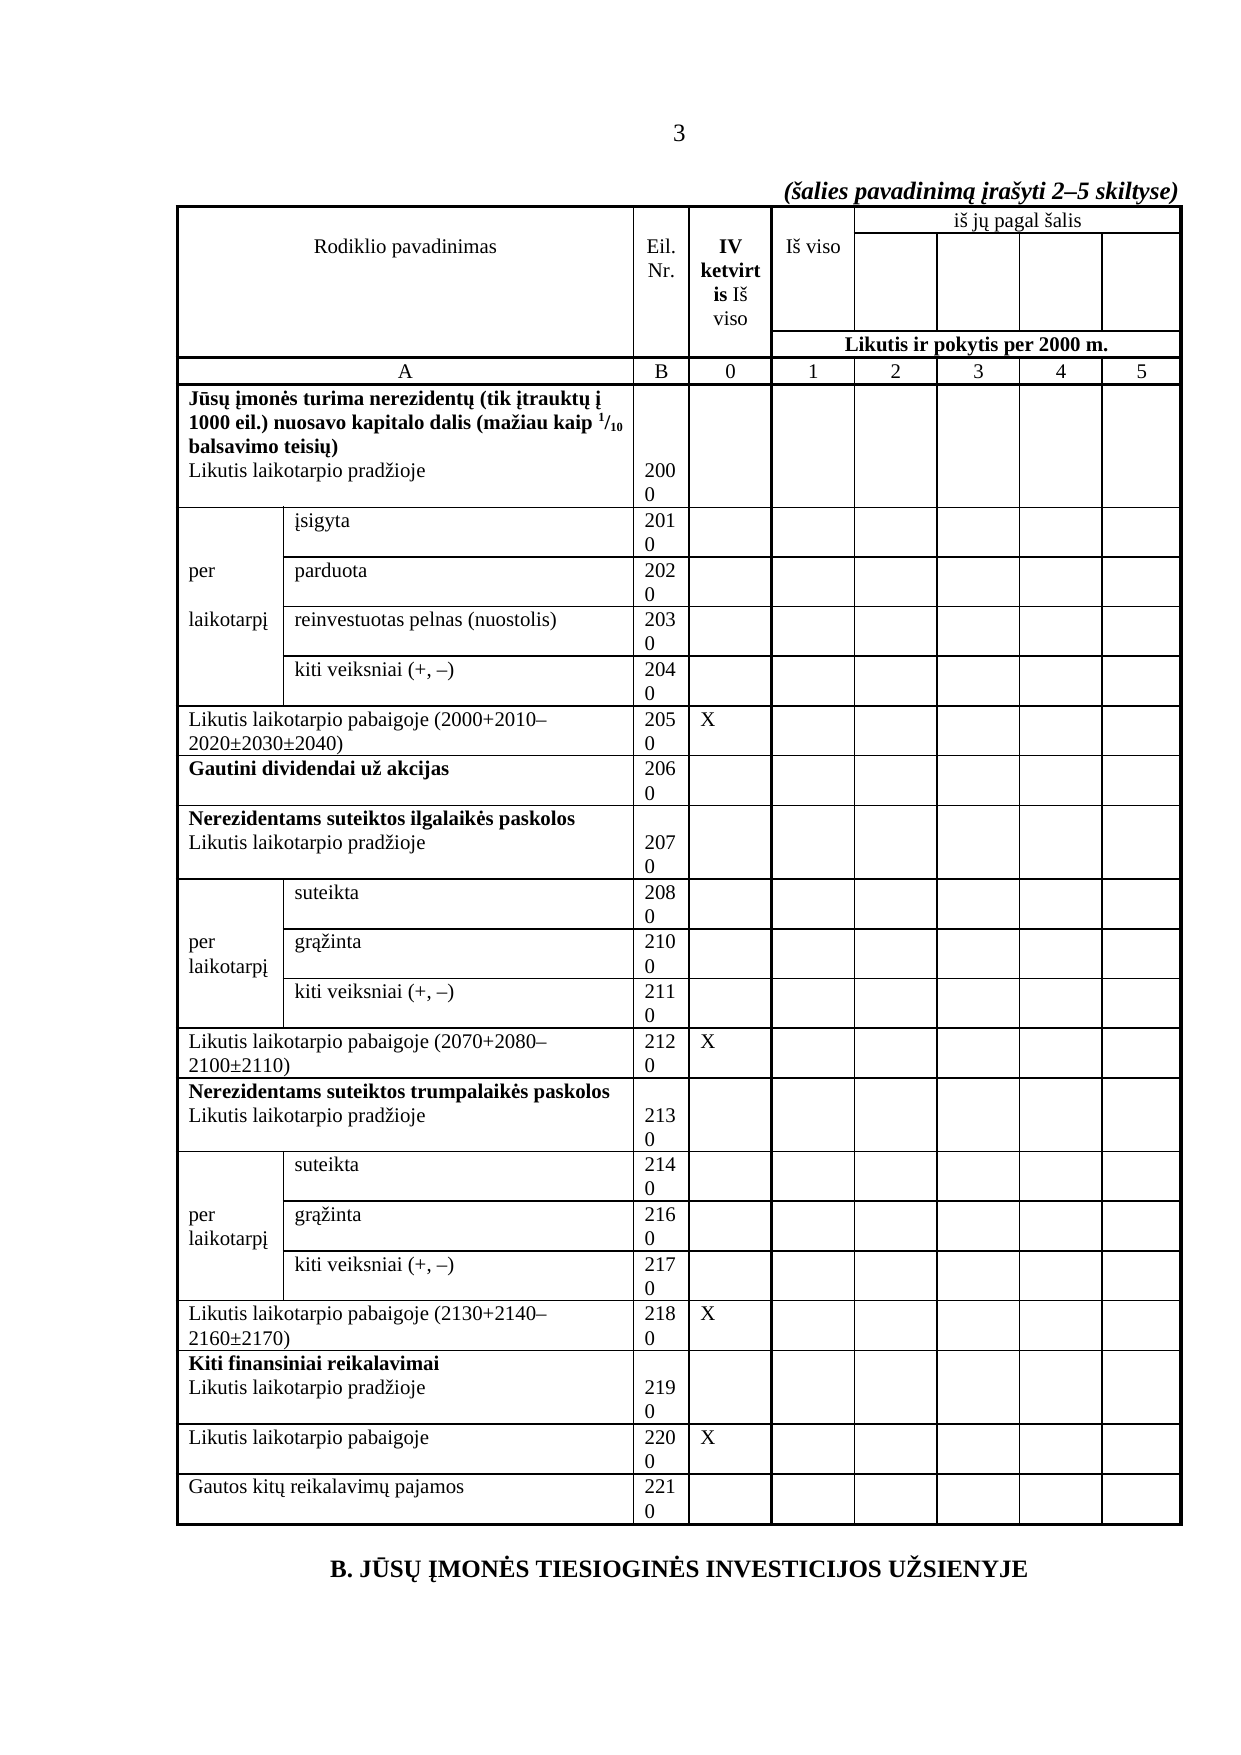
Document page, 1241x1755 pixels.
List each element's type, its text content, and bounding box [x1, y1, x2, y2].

table_cell [773, 458, 854, 506]
table_cell [634, 806, 688, 830]
table_cell [690, 1475, 770, 1523]
table_cell [938, 880, 1019, 928]
table_cell [1020, 1079, 1101, 1103]
table_cell X [690, 1029, 770, 1077]
table_cell [855, 756, 936, 804]
table_cell [1020, 979, 1101, 1027]
table_cell [855, 1375, 936, 1423]
table_cell [773, 1202, 854, 1250]
table_cell suteikta [284, 880, 633, 928]
text (šalies pavadinimą įrašyti 2–5 skiltyse) [192, 176, 1181, 205]
table_cell [938, 830, 1019, 878]
table_cell [938, 1475, 1019, 1523]
table_cell [855, 1475, 936, 1523]
table_cell [1020, 880, 1101, 928]
table_cell [773, 1375, 854, 1423]
table_header [179, 208, 633, 232]
table_cell [855, 508, 936, 556]
table_cell [179, 978, 283, 1027]
table_cell [855, 930, 936, 978]
table_cell reinvestuotas pelnas (nuostolis) [284, 607, 633, 655]
table_cell [855, 1351, 936, 1375]
table_cell [1020, 386, 1101, 458]
table_cell [938, 657, 1019, 705]
table_cell [1103, 1301, 1179, 1349]
table_cell [690, 1375, 770, 1423]
table_cell [1103, 930, 1179, 978]
table_cell [938, 1029, 1019, 1077]
table_cell Likutis laikotarpio pradžioje [179, 830, 633, 878]
table_cell Nerezidentams suteiktos ilgalaikės paskolos [179, 806, 633, 830]
table_cell [690, 806, 770, 830]
table_cell [855, 1202, 936, 1250]
table_cell [773, 386, 854, 458]
table_cell Likutis laikotarpio pabaigoje [179, 1425, 633, 1473]
table_cell 2040 [634, 657, 688, 705]
table_cell 2170 [634, 1252, 688, 1300]
table_cell [1020, 830, 1101, 878]
table_cell Iš viso [773, 232, 854, 330]
table_cell [690, 756, 770, 804]
table_cell [1020, 756, 1101, 804]
table_cell [938, 386, 1019, 458]
table_header [690, 208, 770, 232]
table_cell [690, 558, 770, 606]
table_cell [938, 1301, 1019, 1349]
table_cell [1020, 1375, 1101, 1423]
table_cell Likutis laikotarpio pradžioje [179, 1103, 633, 1151]
table_cell [1020, 1475, 1101, 1523]
table_cell [773, 880, 854, 928]
table_cell [938, 806, 1019, 830]
table_cell [855, 1029, 936, 1077]
table_cell [690, 1351, 770, 1375]
table_cell Likutis laikotarpio pabaigoje (2070+2080–2100±2110) [179, 1029, 633, 1077]
table_cell 2100 [634, 930, 688, 978]
table_cell 2060 [634, 756, 688, 804]
table_cell X [690, 707, 770, 755]
table_cell [855, 830, 936, 878]
table_cell [1020, 1029, 1101, 1077]
table_cell 2000 [634, 458, 688, 506]
table_cell [634, 1351, 688, 1375]
table_cell [1103, 1351, 1179, 1375]
table_cell [179, 1250, 283, 1300]
table_cell [179, 1152, 283, 1200]
table_cell [1020, 234, 1101, 330]
table_cell [938, 1079, 1019, 1103]
table_cell [690, 979, 770, 1027]
table_cell [690, 1252, 770, 1300]
table_cell 3 [938, 359, 1019, 383]
table_cell [1020, 707, 1101, 755]
table_cell 2080 [634, 880, 688, 928]
table_cell 5 [1103, 359, 1179, 383]
table_cell [855, 979, 936, 1027]
table_cell laikotarpį [179, 606, 283, 655]
table_cell 0 [690, 359, 770, 383]
table_cell [855, 1103, 936, 1151]
table_cell [634, 386, 688, 458]
table_cell [855, 386, 936, 458]
table_cell [855, 707, 936, 755]
table_cell grąžinta [284, 1202, 633, 1250]
table_cell [690, 458, 770, 506]
table_cell Rodiklio pavadinimas [179, 232, 633, 330]
table_cell [773, 1475, 854, 1523]
table_cell kiti veiksniai (+, –) [284, 979, 633, 1027]
table_cell grąžinta [284, 930, 633, 978]
table_cell [938, 234, 1019, 330]
table_cell [938, 508, 1019, 556]
table_cell [855, 657, 936, 705]
table_cell [690, 1103, 770, 1151]
table_cell [1103, 830, 1179, 878]
table_cell [855, 1425, 936, 1473]
table_cell per [179, 556, 283, 606]
table_cell [773, 1252, 854, 1300]
table_cell B [634, 359, 688, 383]
table_cell Likutis laikotarpio pabaigoje (2000+2010–2020±2030±2040) [179, 707, 633, 755]
table_cell [1103, 508, 1179, 556]
table_cell [855, 1301, 936, 1349]
table_cell Likutis laikotarpio pradžioje [179, 458, 633, 506]
table_cell [1103, 707, 1179, 755]
table_cell [938, 1351, 1019, 1375]
table_cell X [690, 1425, 770, 1473]
table_cell [690, 508, 770, 556]
table_cell [1103, 386, 1179, 458]
table_cell [773, 657, 854, 705]
table_cell [1103, 1375, 1179, 1423]
table_cell kiti veiksniai (+, –) [284, 1252, 633, 1300]
table_cell [855, 558, 936, 606]
table_cell A [179, 359, 633, 383]
table_cell Nerezidentams suteiktos trumpalaikės paskolos [179, 1079, 633, 1103]
table_cell [1020, 1103, 1101, 1151]
table_cell 2 [855, 359, 936, 383]
table_cell 2190 [634, 1375, 688, 1423]
table_cell [1020, 1152, 1101, 1200]
table_cell [690, 657, 770, 705]
table_cell Likutis laikotarpio pabaigoje (2130+2140–2160±2170) [179, 1301, 633, 1349]
table_cell [855, 607, 936, 655]
table_cell [855, 1079, 936, 1103]
table_cell Likutis ir pokytis per 2000 m. [773, 332, 1179, 356]
table_cell [855, 1152, 936, 1200]
table_cell [690, 1202, 770, 1250]
table_cell [773, 607, 854, 655]
table_cell [1103, 657, 1179, 705]
table_cell [690, 1079, 770, 1103]
table_cell [179, 508, 283, 556]
table_cell [773, 1301, 854, 1349]
table_cell [1103, 1475, 1179, 1523]
table_cell Jūsų įmonės turima nerezidentų (tik įtrauktų į 1000 eil.) nuosavo kapitalo dalis (mažiau kaip 1/10 balsavimo teisių) [179, 386, 633, 458]
table_cell [1103, 979, 1179, 1027]
table_cell [1103, 1202, 1179, 1250]
table_cell [1103, 806, 1179, 830]
table_cell Gautos kitų reikalavimų pajamos [179, 1475, 633, 1523]
table_cell 2110 [634, 979, 688, 1027]
table_cell [179, 655, 283, 705]
table_cell IV ketvirtis Iš viso [690, 232, 770, 330]
table_header iš jų pagal šalis [855, 208, 1179, 232]
table_cell [773, 979, 854, 1027]
table_cell [690, 880, 770, 928]
table_cell 4 [1020, 359, 1101, 383]
table_cell [773, 1103, 854, 1151]
table_cell [1103, 1152, 1179, 1200]
table_cell [1103, 1425, 1179, 1473]
table_cell [855, 1252, 936, 1300]
table_cell per laikotarpį [179, 928, 283, 978]
table_header [773, 208, 854, 232]
table_cell 2070 [634, 830, 688, 878]
table_cell [938, 1202, 1019, 1250]
table_cell parduota [284, 558, 633, 606]
table_cell [1020, 607, 1101, 655]
table_cell 2030 [634, 607, 688, 655]
table_cell [773, 1425, 854, 1473]
table_cell [938, 458, 1019, 506]
table_cell [1103, 1103, 1179, 1151]
table_cell [773, 1079, 854, 1103]
table_cell [773, 707, 854, 755]
text B. JŪSŲ įMONĖs TIESIOGINĖS INVESTICIJOS UŽSIENyje [177, 1554, 1181, 1583]
table_cell [938, 930, 1019, 978]
table_cell [1020, 1202, 1101, 1250]
table_cell 2130 [634, 1103, 688, 1151]
table_cell per laikotarpį [179, 1200, 283, 1250]
table_cell [773, 830, 854, 878]
table_cell [179, 880, 283, 928]
table_header [634, 208, 688, 232]
table_cell [1103, 1079, 1179, 1103]
table_cell [1020, 458, 1101, 506]
table_cell [938, 1252, 1019, 1300]
table_cell Gautini dividendai už akcijas [179, 756, 633, 804]
table_cell 2160 [634, 1202, 688, 1250]
table_cell [1020, 1425, 1101, 1473]
table_cell [773, 1351, 854, 1375]
table_cell 2010 [634, 508, 688, 556]
table_cell Likutis laikotarpio pradžioje [179, 1375, 633, 1423]
table_cell [634, 1079, 688, 1103]
table_cell 2120 [634, 1029, 688, 1077]
table_cell [773, 558, 854, 606]
table_cell [938, 607, 1019, 655]
table_cell suteikta [284, 1152, 633, 1200]
table_cell [1020, 1351, 1101, 1375]
table_cell 2050 [634, 707, 688, 755]
table_cell [773, 930, 854, 978]
table_cell Kiti finansiniai reikalavimai [179, 1351, 633, 1375]
table_cell [690, 1152, 770, 1200]
table_cell Eil. Nr. [634, 232, 688, 330]
table_cell [1103, 1252, 1179, 1300]
table_cell kiti veiksniai (+, –) [284, 657, 633, 705]
table_cell [938, 756, 1019, 804]
table_cell [690, 386, 770, 458]
table_cell [855, 234, 936, 330]
table_cell [1020, 1252, 1101, 1300]
table_cell [1020, 657, 1101, 705]
table_cell [1103, 558, 1179, 606]
table_cell [1020, 508, 1101, 556]
table_cell [773, 806, 854, 830]
table_cell [1020, 806, 1101, 830]
table_cell X [690, 1301, 770, 1349]
table_cell [938, 1103, 1019, 1151]
table_cell [1103, 234, 1179, 330]
table_cell [690, 330, 770, 356]
table_cell [773, 1029, 854, 1077]
table_cell [773, 756, 854, 804]
table_cell [938, 1425, 1019, 1473]
table_cell [690, 930, 770, 978]
table_cell [855, 806, 936, 830]
table_cell [1103, 607, 1179, 655]
table_cell 2020 [634, 558, 688, 606]
table_cell [1103, 1029, 1179, 1077]
table_cell [1020, 1301, 1101, 1349]
table_cell [855, 458, 936, 506]
table_cell 2200 [634, 1425, 688, 1473]
table_cell [1103, 458, 1179, 506]
table_cell [773, 1152, 854, 1200]
table_cell įsigyta [284, 508, 633, 556]
table_cell [690, 607, 770, 655]
table_cell [938, 558, 1019, 606]
table_cell [938, 979, 1019, 1027]
table_cell [938, 707, 1019, 755]
table_cell [855, 880, 936, 928]
table_cell [1020, 930, 1101, 978]
table_cell [773, 508, 854, 556]
table_cell [690, 830, 770, 878]
table_cell [938, 1375, 1019, 1423]
table_cell [634, 330, 688, 356]
table_cell [1020, 558, 1101, 606]
table_cell [938, 1152, 1019, 1200]
table_cell [1103, 756, 1179, 804]
table_cell [179, 330, 633, 356]
table_cell 2180 [634, 1301, 688, 1349]
table_cell 2140 [634, 1152, 688, 1200]
table_cell 2210 [634, 1475, 688, 1523]
table_cell [1103, 880, 1179, 928]
table_cell 1 [773, 359, 854, 383]
